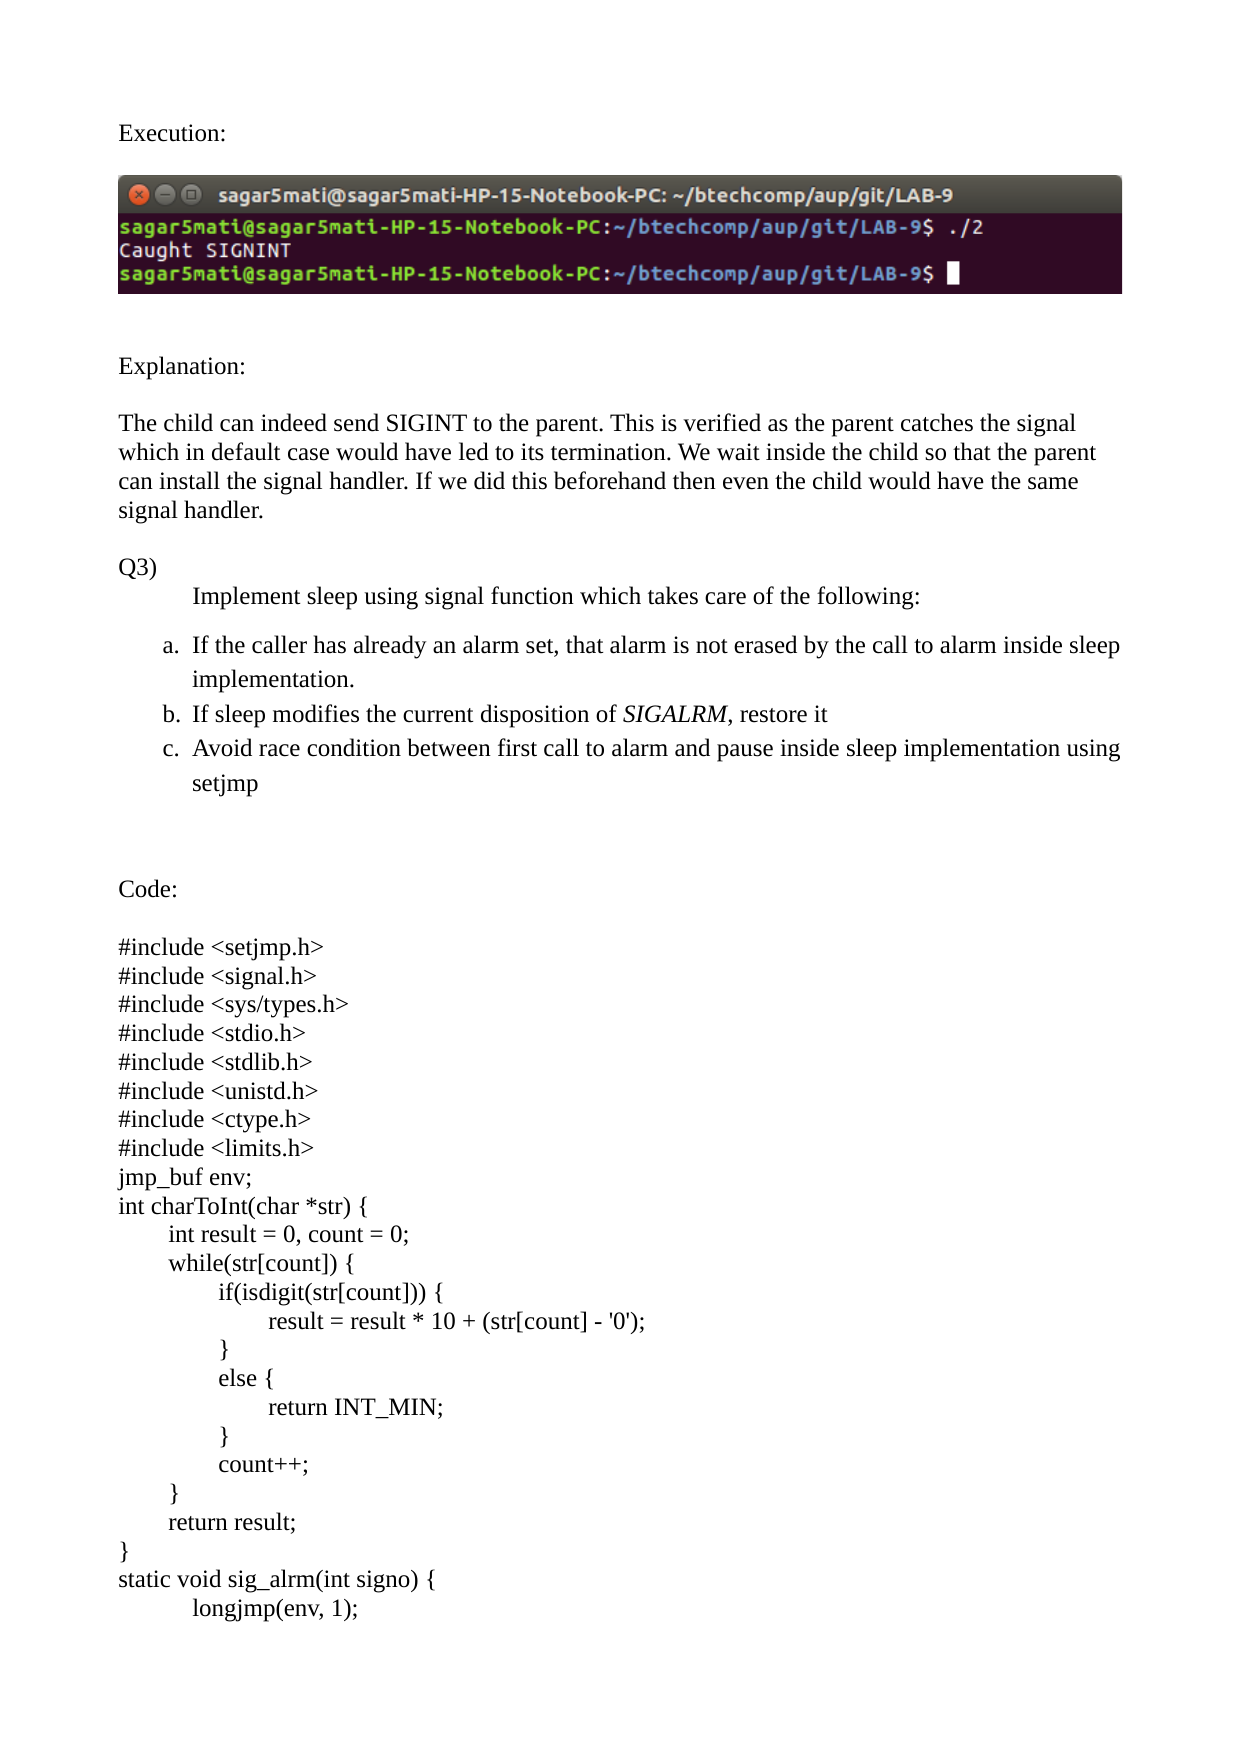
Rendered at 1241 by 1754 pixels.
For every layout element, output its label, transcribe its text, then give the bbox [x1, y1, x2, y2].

text #include <stdlib.h> [118, 1047, 1122, 1076]
text static void sig_alrm(int signo) { [118, 1564, 1122, 1593]
text Execution: [118, 118, 1122, 147]
text count++; [118, 1449, 1122, 1478]
text while(str[count]) { [118, 1248, 1122, 1277]
text #include <sys/types.h> [118, 989, 1122, 1018]
text } [118, 1421, 1122, 1449]
text #include <unistd.h> [118, 1076, 1122, 1104]
text int charToInt(char *str) { [118, 1191, 1122, 1219]
list If sleep modifies the current disposition of SIGALRM, restore it [162, 699, 1122, 728]
text #include <stdio.h> [118, 1018, 1122, 1047]
text longjmp(env, 1); [118, 1593, 1122, 1622]
text Code: [118, 874, 1122, 903]
text Implement sleep using signal function which takes care of the following: [118, 581, 1122, 610]
text #include <limits.h> [118, 1133, 1122, 1162]
text return INT_MIN; [118, 1392, 1122, 1421]
text } [118, 1536, 1122, 1564]
list Avoid race condition between first call to alarm and pause inside sleep implementation using setjmp [162, 733, 1122, 797]
text if(isdigit(str[count])) { [118, 1277, 1122, 1306]
text int result = 0, count = 0; [118, 1219, 1122, 1248]
text #include <signal.h> [118, 961, 1122, 989]
text else { [118, 1363, 1122, 1392]
text The child can indeed send SIGINT to the parent. This is verified as the parent catches the signal which in default case would have led to its termination. We wait inside the child so that the parent can install the signal handler. If we did this beforehand then even the child would have the same signal handler. [118, 408, 1122, 523]
text Q3) [118, 552, 1122, 581]
text return result; [118, 1507, 1122, 1536]
picture [118, 175, 1123, 294]
text result = result * 10 + (str[count] - '0'); [118, 1306, 1122, 1334]
text #include <ctype.h> [118, 1104, 1122, 1133]
text #include <setjmp.h> [118, 932, 1122, 961]
text } [118, 1334, 1122, 1363]
text Explanation: [118, 351, 1122, 380]
list If the caller has already an alarm set, that alarm is not erased by the call to alarm inside sleep implementation. [162, 630, 1122, 693]
text jmp_buf env; [118, 1162, 1122, 1191]
text } [118, 1478, 1122, 1507]
